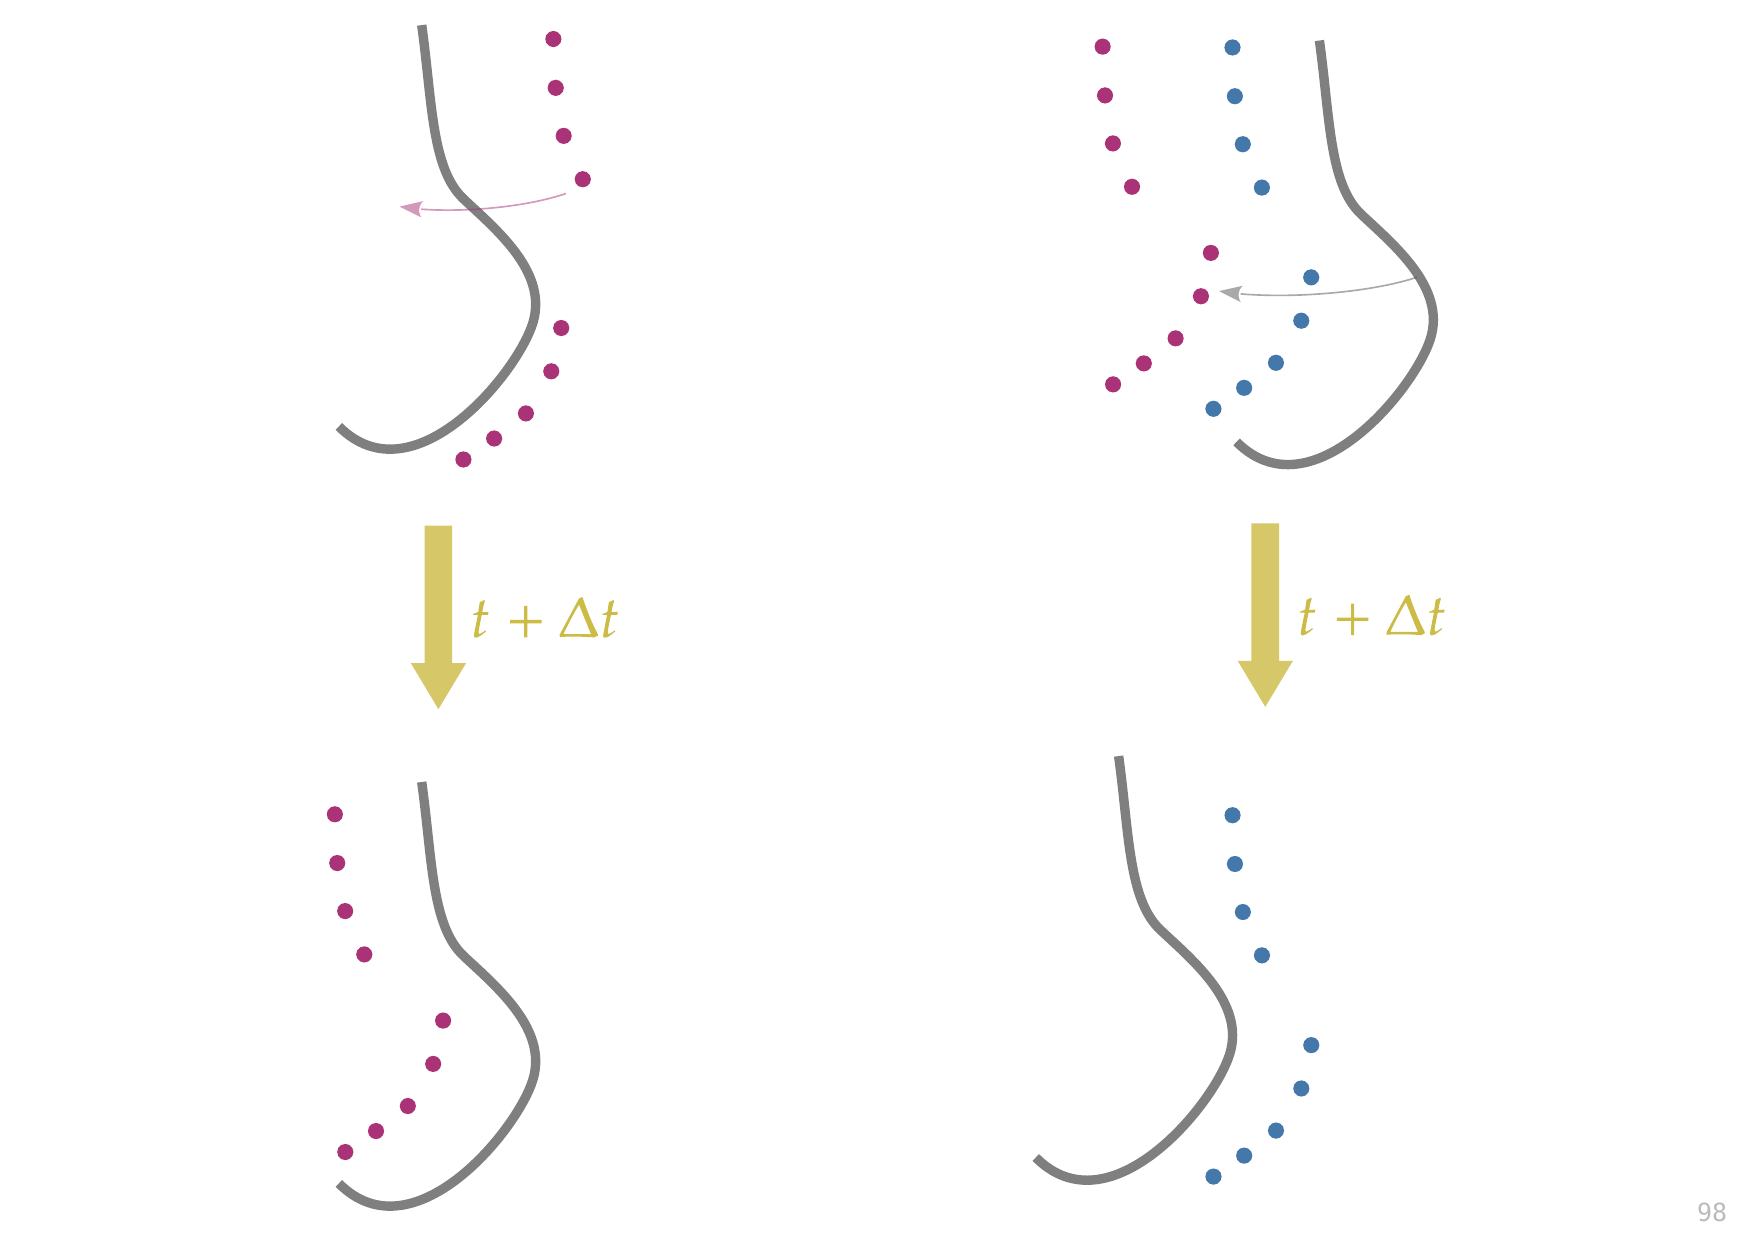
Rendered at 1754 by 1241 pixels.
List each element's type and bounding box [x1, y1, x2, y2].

text_box [553, 319, 570, 337]
text_box [1167, 330, 1184, 347]
text_box [510, 605, 542, 638]
text_box [1237, 523, 1293, 707]
text_box [455, 451, 472, 468]
text_box [399, 1097, 416, 1115]
text_box [1429, 597, 1445, 636]
text_box [1386, 594, 1425, 636]
text_box [435, 1012, 452, 1029]
text_box [1226, 88, 1243, 105]
text_box [356, 946, 373, 963]
text_box [1267, 1122, 1285, 1139]
text_box [326, 806, 343, 823]
text_box [1224, 39, 1241, 56]
text_box [329, 854, 346, 872]
text_box [517, 405, 535, 422]
text_box [547, 79, 564, 96]
text_box [543, 363, 560, 380]
text_box [1234, 903, 1251, 921]
text_box [425, 1055, 442, 1073]
text_box [1293, 1080, 1310, 1097]
text_box [410, 525, 467, 710]
text_box [1123, 178, 1141, 195]
text_box [1299, 597, 1316, 636]
text_box [1236, 1147, 1253, 1164]
text_box [1267, 354, 1285, 371]
text_box [1094, 38, 1111, 55]
text_box [1205, 1168, 1222, 1185]
text_box [367, 1122, 385, 1140]
text_box [1293, 312, 1310, 329]
text_box [602, 600, 618, 638]
text_box [1104, 135, 1122, 152]
text_box [1234, 136, 1251, 153]
text_box [1303, 1037, 1320, 1054]
text_box [1336, 603, 1369, 636]
text_box [1226, 855, 1244, 873]
text_box [1253, 947, 1271, 964]
text_box [472, 600, 489, 638]
text_box [1202, 244, 1220, 262]
text_box [1135, 355, 1152, 372]
text_box [486, 430, 503, 447]
text_box [337, 1143, 354, 1161]
text_box [337, 902, 354, 920]
text_box [555, 127, 572, 144]
text_box [1236, 379, 1253, 396]
text_box [1104, 376, 1122, 393]
text_box [1253, 179, 1271, 196]
text_box [1224, 807, 1241, 824]
text_box [559, 597, 598, 638]
text_box [574, 171, 591, 188]
text_box [1096, 87, 1114, 104]
text_box [1303, 269, 1320, 286]
text_box [545, 30, 562, 48]
text_box [1205, 400, 1222, 417]
text_box [1192, 288, 1210, 305]
